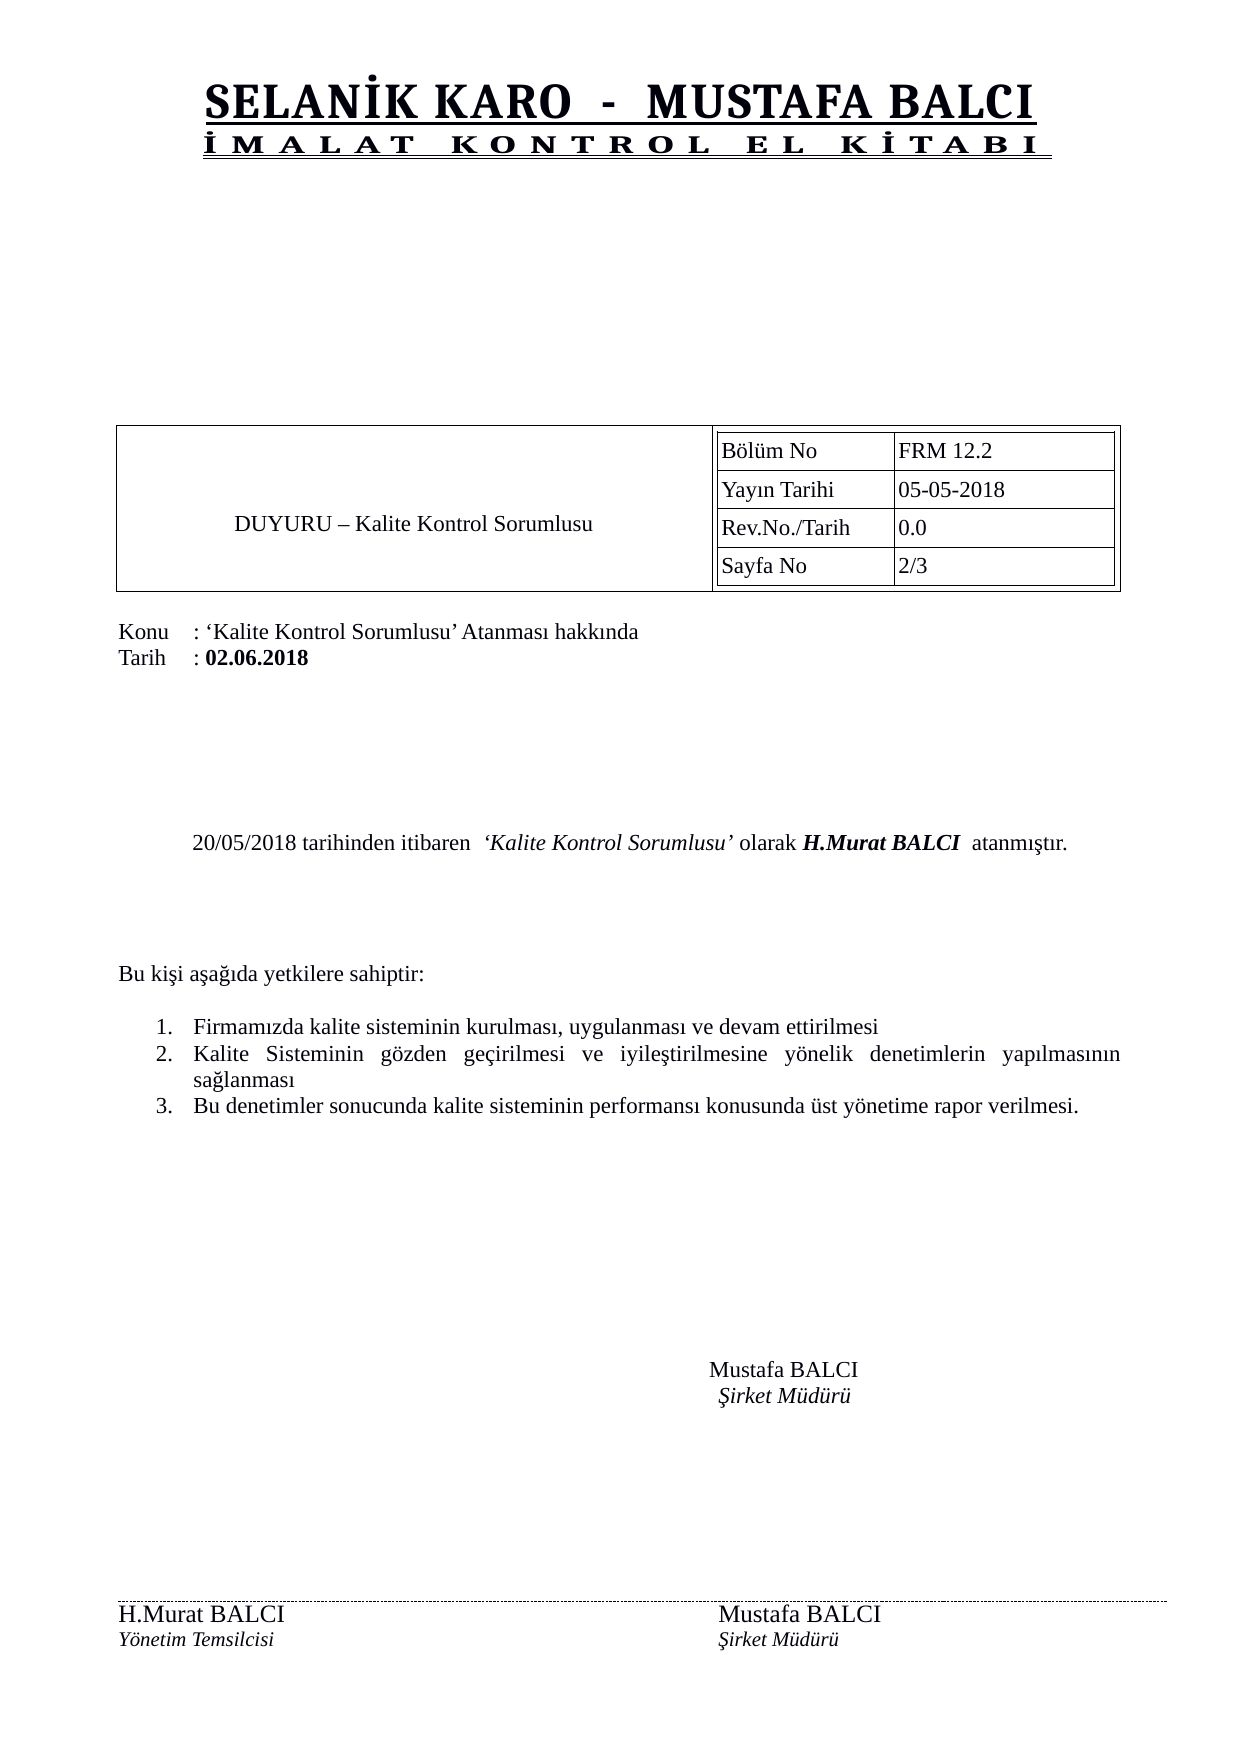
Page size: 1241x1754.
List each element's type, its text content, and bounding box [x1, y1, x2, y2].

table_cell 05-05-2018 [895, 471, 1114, 508]
text Şirket Müdürü [118, 1382, 1122, 1408]
list Bu denetimler sonucunda kalite sisteminin performansı konusunda üst yönetime rapor verilmesi. [156, 1092, 1122, 1119]
table_cell Sayfa No [718, 548, 894, 585]
table_header [713, 426, 1120, 591]
text Bu kişi aşağıda yetkilere sahiptir: [118, 961, 1122, 987]
table_cell Rev.No./Tarih [718, 509, 894, 546]
table_header FRM 12.2 [895, 433, 1114, 470]
table_header DUYURU – Kalite Kontrol Sorumlusu [117, 426, 712, 591]
table_cell 2/3 [895, 548, 1114, 585]
table_cell Yayın Tarihi [718, 471, 894, 508]
text Tarih : 02.06.2018 [118, 644, 1122, 671]
list Firmamızda kalite sisteminin kurulması, uygulanması ve devam ettirilmesi [156, 1013, 1122, 1039]
table_cell 0.0 [895, 509, 1114, 546]
text 20/05/2018 tarihinden itibaren ‘Kalite Kontrol Sorumlusu’ olarak H.Murat BALCI atanmıştır. [118, 829, 1122, 855]
text Konu : ‘Kalite Kontrol Sorumlusu’ Atanması hakkında [118, 618, 1122, 644]
text Mustafa BALCI [635, 1356, 1122, 1382]
list Kalite Sisteminin gözden geçirilmesi ve iyileştirilmesine yönelik denetimlerin yapılmasının sağlanması [156, 1039, 1122, 1092]
table_header Bölüm No [718, 433, 894, 470]
